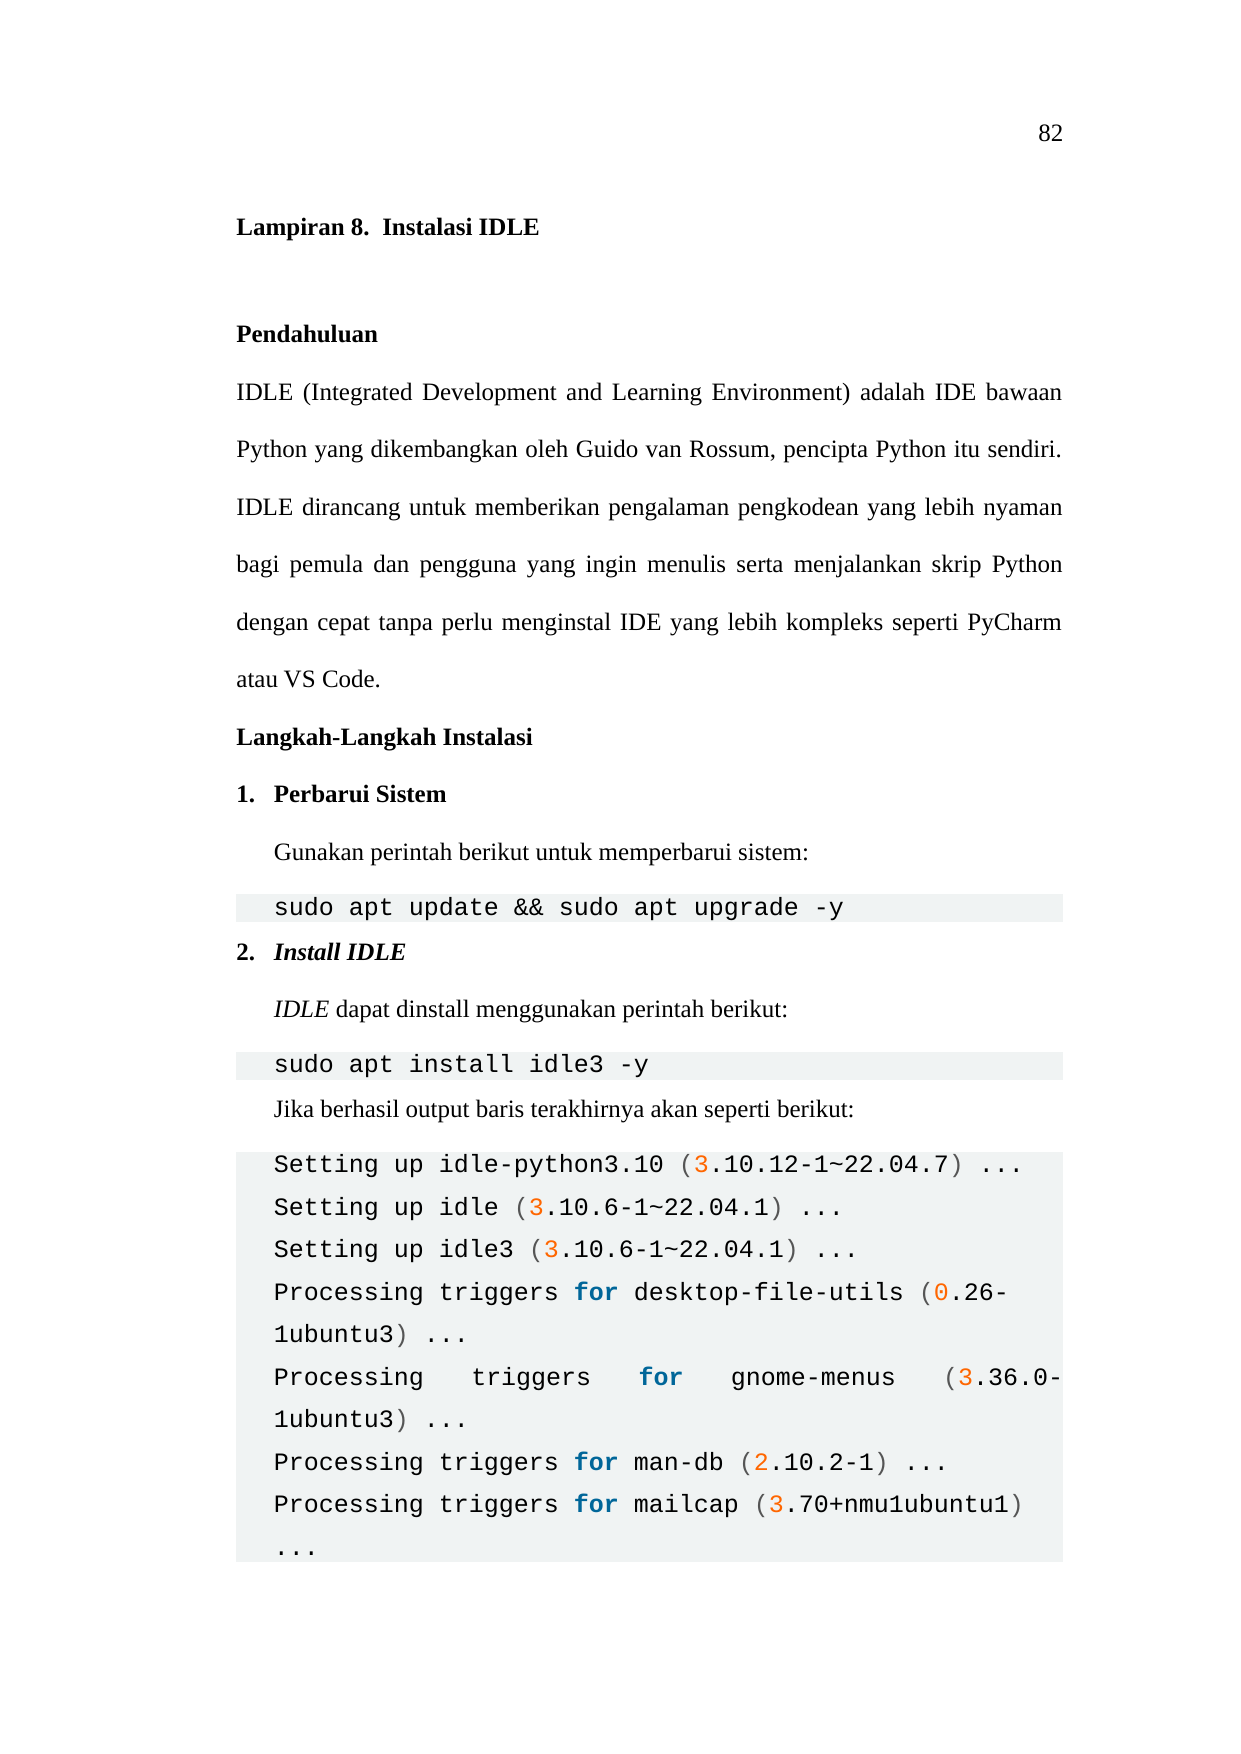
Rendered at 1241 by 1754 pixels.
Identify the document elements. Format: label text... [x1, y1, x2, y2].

list IDLE dapat dinstall menggunakan perintah berikut: [236, 994, 1063, 1023]
text Langkah-Langkah Instalasi [236, 722, 1063, 750]
list sudo apt update && sudo apt upgrade -y [236, 894, 1063, 922]
text Pendahuluan [236, 319, 1063, 348]
text 1ubuntu3) ... [236, 1322, 1063, 1350]
text Processing triggers for desktop-file-utils (0.26- [236, 1279, 1063, 1307]
text Processing triggers for gnome-menus (3.36.0-1ubuntu3) ... [236, 1364, 1063, 1435]
list sudo apt install idle3 -y [236, 1052, 1063, 1080]
list Gunakan perintah berikut untuk memperbarui sistem: [236, 837, 1063, 865]
text ... [236, 1534, 1063, 1562]
text Processing triggers for mailcap (3.70+nmu1ubuntu1) [236, 1492, 1063, 1520]
list Perbarui Sistem [236, 779, 1063, 808]
list Install IDLE [236, 937, 1063, 965]
subtitle Instalasi IDLE [236, 212, 1063, 241]
text Processing triggers for man-db (2.10.2-1) ... [236, 1449, 1063, 1477]
text Setting up idle-python3.10 (3.10.12-1~22.04.7) ... [236, 1152, 1063, 1180]
list Jika berhasil output baris terakhirnya akan seperti berikut: [236, 1094, 1063, 1123]
text Setting up idle (3.10.6-1~22.04.1) ... [236, 1194, 1063, 1222]
text Setting up idle3 (3.10.6-1~22.04.1) ... [236, 1237, 1063, 1265]
text IDLE (Integrated Development and Learning Environment) adalah IDE bawaan Python yang dikembangkan oleh Guido van Rossum, pencipta Python itu sendiri. IDLE dirancang untuk memberikan pengalaman pengkodean yang lebih nyaman bagi pemula dan pengguna yang ingin menulis serta menjalankan skrip Python dengan cepat tanpa perlu menginstal IDE yang lebih kompleks seperti PyCharm atau VS Code. [236, 377, 1063, 693]
